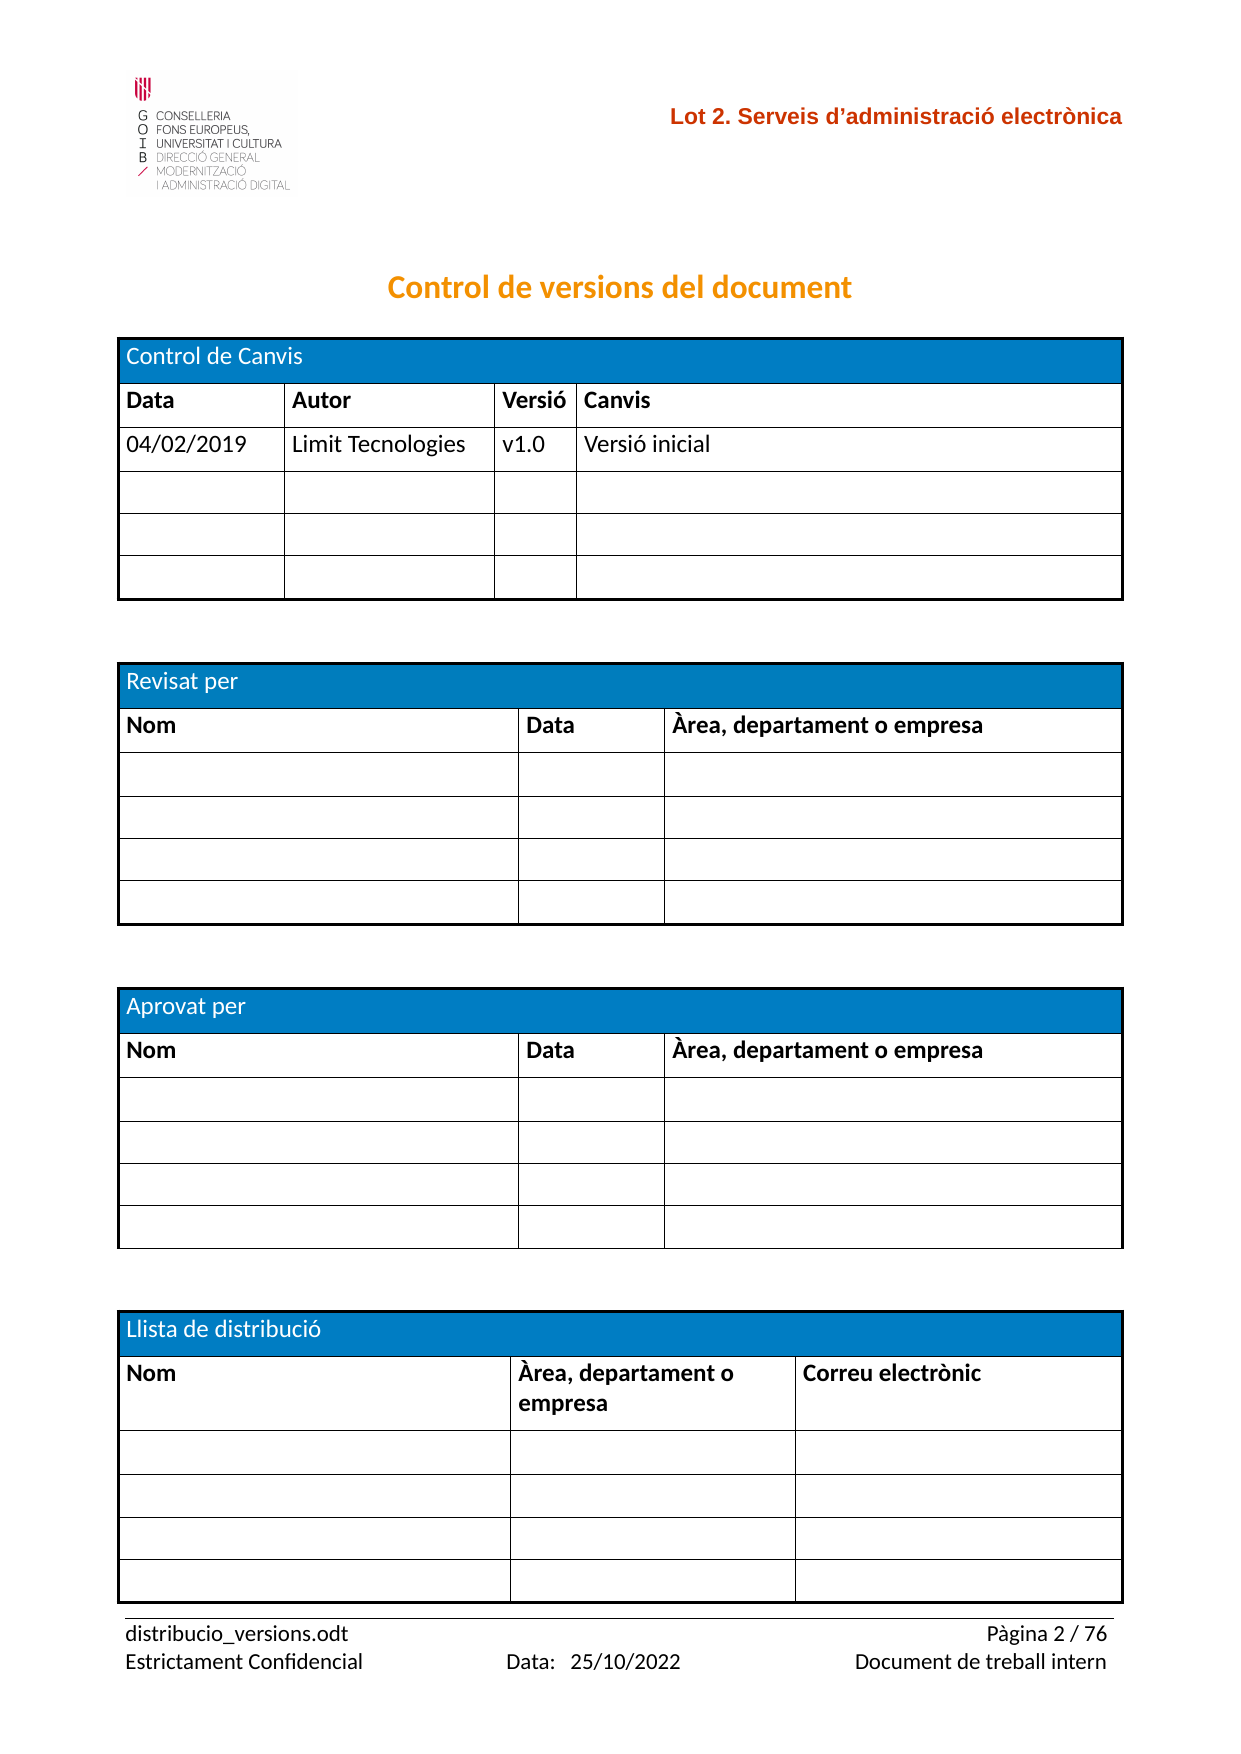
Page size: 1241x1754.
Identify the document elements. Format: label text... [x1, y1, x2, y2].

table_cell [519, 1122, 664, 1163]
table_cell [285, 472, 494, 513]
table_cell [796, 1475, 1121, 1517]
table_cell [511, 1431, 795, 1474]
table_cell [120, 1431, 510, 1474]
table_cell Data [120, 384, 284, 427]
table_cell Nom [120, 1357, 510, 1430]
table_cell Versió [495, 384, 576, 427]
table_cell [519, 797, 664, 838]
table_cell [519, 881, 664, 922]
table_cell [577, 556, 1121, 597]
table_cell [120, 1475, 510, 1517]
table_header Aprovat per [120, 990, 1121, 1033]
table_cell [120, 839, 518, 880]
table_cell [285, 556, 494, 597]
table_cell [120, 1078, 518, 1121]
table_header Revisat per [120, 665, 1121, 708]
table_cell [120, 1206, 518, 1247]
table_cell [519, 1164, 664, 1205]
table_cell [665, 753, 1121, 796]
table_cell [511, 1518, 795, 1559]
table_cell Canvis [577, 384, 1121, 427]
picture [126, 70, 299, 197]
table_cell Versió inicial [577, 428, 1121, 471]
table_header Control de Canvis [120, 340, 1121, 383]
table_cell [665, 797, 1121, 838]
table_cell [665, 839, 1121, 880]
table_cell [796, 1560, 1121, 1601]
table_cell [665, 881, 1121, 922]
table_cell Data [519, 709, 664, 752]
table_cell Limit Tecnologies [285, 428, 494, 471]
table_cell [511, 1560, 795, 1601]
table_cell Correu electrònic [796, 1357, 1121, 1430]
table_cell 04/02/2019 [120, 428, 284, 471]
table_cell [495, 472, 576, 513]
table_cell [120, 1518, 510, 1559]
table_cell Àrea, departament o empresa [665, 709, 1121, 752]
table_cell Àrea, departament o empresa [665, 1034, 1121, 1077]
table_cell [519, 839, 664, 880]
table_cell [495, 556, 576, 597]
table_cell [519, 1078, 664, 1121]
table_cell [120, 753, 518, 796]
subtitle Control de versions del document [118, 266, 1122, 307]
table_cell Data [519, 1034, 664, 1077]
table_cell [519, 753, 664, 796]
table_cell [120, 556, 284, 597]
table_cell [120, 1560, 510, 1601]
table_cell Nom [120, 1034, 518, 1077]
table_cell [665, 1122, 1121, 1163]
table_cell [665, 1078, 1121, 1121]
table_cell [796, 1518, 1121, 1559]
table_cell Àrea, departament o empresa [511, 1357, 795, 1430]
table_cell [796, 1431, 1121, 1474]
table_cell [665, 1164, 1121, 1205]
table_cell [120, 514, 284, 555]
table_cell [665, 1206, 1121, 1247]
table_cell Nom [120, 709, 518, 752]
table_cell [577, 472, 1121, 513]
table_cell [120, 472, 284, 513]
table_cell [120, 1122, 518, 1163]
table_header Llista de distribució [120, 1313, 1121, 1356]
table_cell [285, 514, 494, 555]
table_cell [495, 514, 576, 555]
table_cell [120, 797, 518, 838]
table_cell [577, 514, 1121, 555]
table_cell [120, 881, 518, 922]
table_cell Autor [285, 384, 494, 427]
table_cell v1.0 [495, 428, 576, 471]
table_cell [519, 1206, 664, 1247]
table_cell [511, 1475, 795, 1517]
table_cell [120, 1164, 518, 1205]
